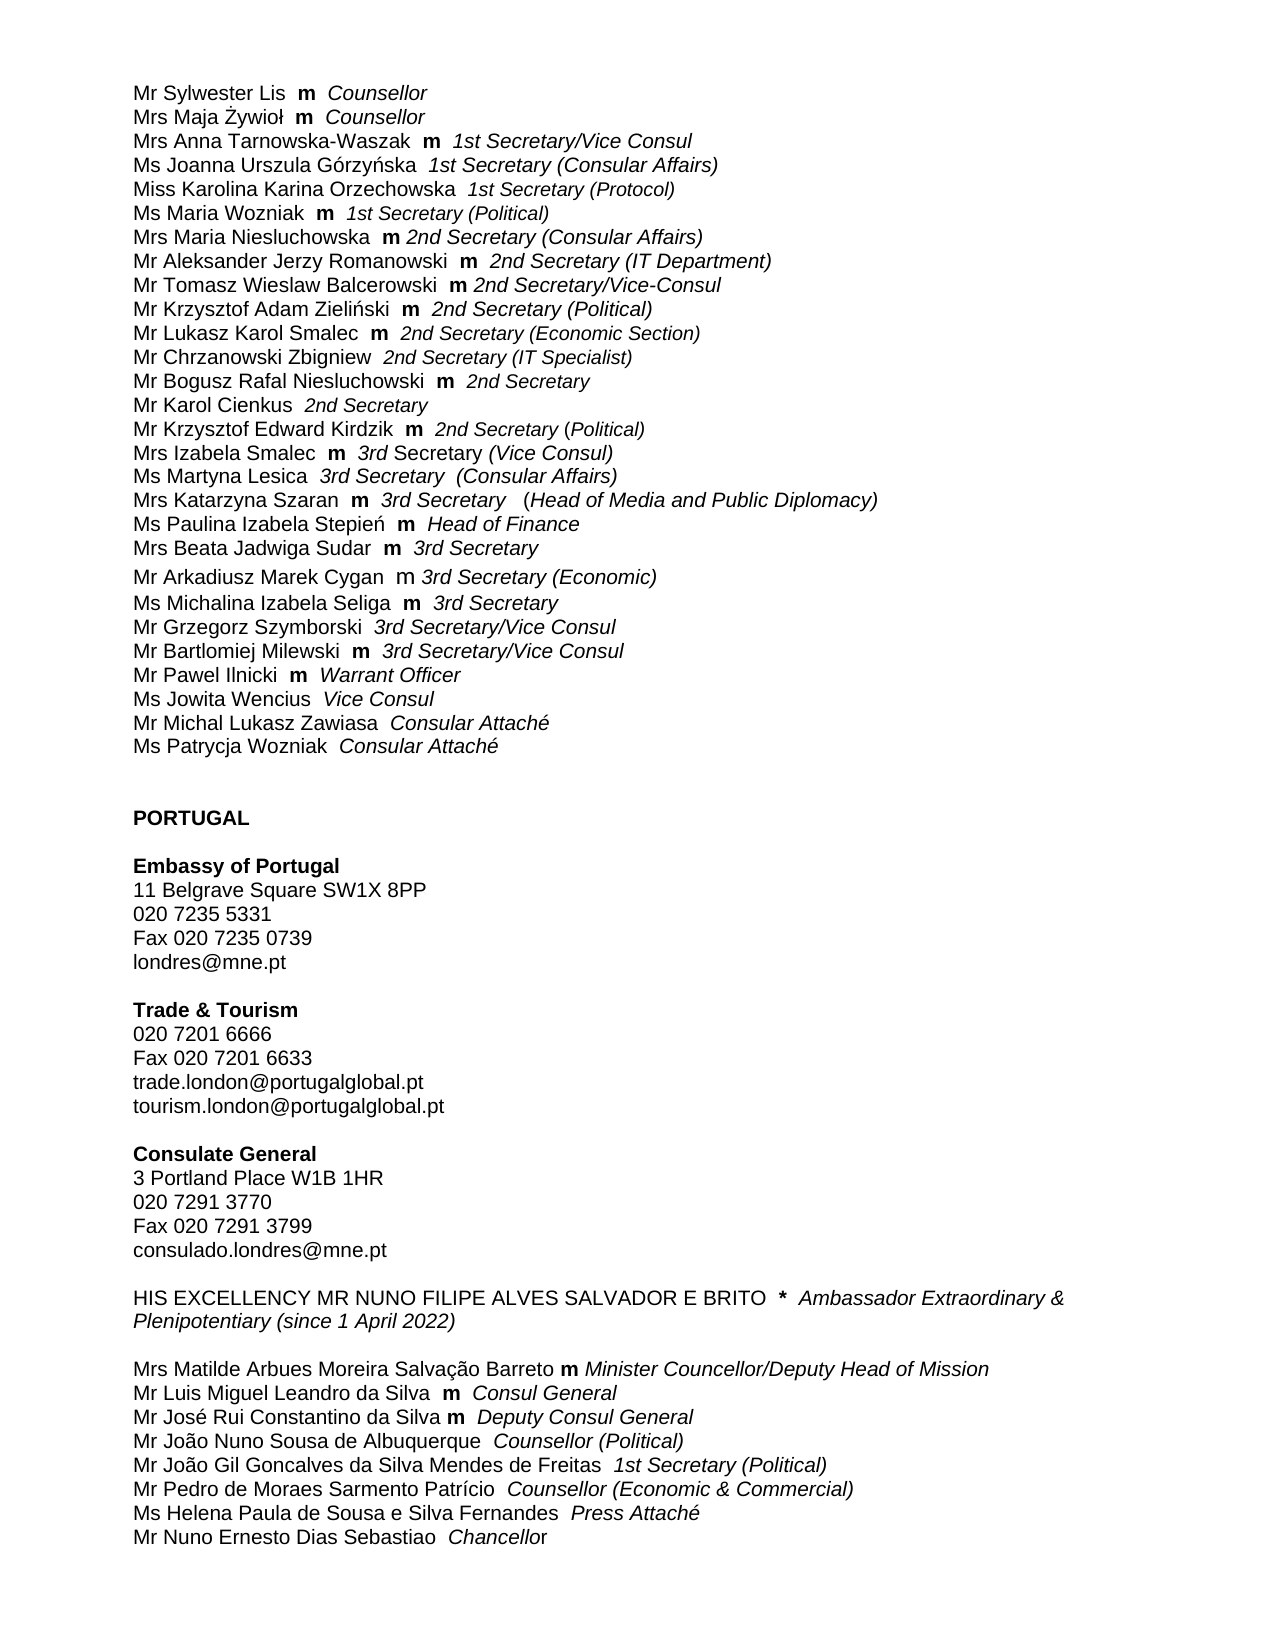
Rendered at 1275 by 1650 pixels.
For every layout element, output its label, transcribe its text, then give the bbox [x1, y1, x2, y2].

text Mr Arkadiusz Marek Cygan m 3rd Secretary (Economic) [133, 560, 1181, 591]
text londres@mne.pt [133, 950, 1181, 974]
text Ms Michalina Izabela Seliga m 3rd Secretary [133, 591, 1181, 614]
text Miss Karolina Karina Orzechowska 1st Secretary (Protocol) [133, 177, 1181, 201]
text 020 7201 6666 [133, 1022, 1181, 1046]
text Mrs Maja Żywioł m Counsellor [133, 105, 1181, 129]
text 020 7291 3770 [133, 1189, 1181, 1213]
text trade.london@portugalglobal.pt [133, 1070, 1181, 1094]
text Consulate General [133, 1142, 1181, 1166]
text Ms Patrycja Wozniak Consular Attaché [133, 734, 1181, 758]
text Mrs Maria Niesluchowska m 2nd Secretary (Consular Affairs) [133, 225, 1181, 249]
text Fax 020 7235 0739 [133, 926, 1181, 950]
text Mr Krzysztof Edward Kirdzik m 2nd Secretary (Political) [133, 416, 1181, 440]
text 020 7235 5331 [133, 902, 1181, 926]
text Mrs Izabela Smalec m 3rd Secretary (Vice Consul) [133, 440, 1181, 464]
text Ms Joanna Urszula Górzyńska 1st Secretary (Consular Affairs) [133, 153, 1181, 177]
text Mr João Nuno Sousa de Albuquerque Counsellor (Political) [133, 1429, 1181, 1453]
text Mr Luis Miguel Leandro da Silva m Consul General [133, 1381, 1181, 1405]
text Mrs Beata Jadwiga Sudar m 3rd Secretary [133, 536, 1181, 560]
text PORTUGAL [133, 806, 1181, 830]
text Ms Jowita Wencius Vice Consul [133, 686, 1181, 710]
text Mr Bogusz Rafal Niesluchowski m 2nd Secretary [133, 368, 1181, 392]
text Ms Martyna Lesica 3rd Secretary (Consular Affairs) [133, 464, 1181, 488]
text Fax 020 7291 3799 [133, 1213, 1181, 1237]
text Mr Krzysztof Adam Zieliński m 2nd Secretary (Political) [133, 297, 1181, 321]
text Mr Michal Lukasz Zawiasa Consular Attaché [133, 710, 1181, 734]
text Ms Helena Paula de Sousa e Silva Fernandes Press Attaché [133, 1501, 1181, 1525]
text Mr Lukasz Karol Smalec m 2nd Secretary (Economic Section) [133, 321, 1181, 344]
text Embassy of Portugal [133, 854, 1181, 878]
text tourism.london@portugalglobal.pt [133, 1094, 1181, 1118]
text Fax 020 7201 6633 [133, 1046, 1181, 1070]
text Mrs Katarzyna Szaran m 3rd Secretary (Head of Media and Public Diplomacy) [133, 488, 1181, 512]
text consulado.londres@mne.pt [133, 1237, 1181, 1261]
text Ms Maria Wozniak m 1st Secretary (Political) [133, 201, 1181, 225]
text Mr Nuno Ernesto Dias Sebastiao Chancellor [133, 1525, 1181, 1549]
text Mr Pedro de Moraes Sarmento Patrício Counsellor (Economic & Commercial) [133, 1477, 1181, 1501]
text Mr José Rui Constantino da Silva m Deputy Consul General [133, 1405, 1181, 1429]
text Mr Grzegorz Szymborski 3rd Secretary/Vice Consul [133, 614, 1181, 638]
text Ms Paulina Izabela Stepień m Head of Finance [133, 512, 1181, 536]
text Mr João Gil Goncalves da Silva Mendes de Freitas 1st Secretary (Political) [133, 1453, 1181, 1477]
text Mrs Matilde Arbues Moreira Salvação Barreto m Minister Councellor/Deputy Head of Mission [133, 1357, 1181, 1381]
text Mr Sylwester Lis m Counsellor [133, 81, 1181, 105]
text Mr Tomasz Wieslaw Balcerowski m 2nd Secretary/Vice-Consul [133, 273, 1181, 297]
text Mr Karol Cienkus 2nd Secretary [133, 392, 1181, 416]
text Mr Aleksander Jerzy Romanowski m 2nd Secretary (IT Department) [133, 249, 1181, 273]
text Mr Bartlomiej Milewski m 3rd Secretary/Vice Consul [133, 638, 1181, 662]
text Trade & Tourism [133, 998, 1181, 1022]
text Mrs Anna Tarnowska-Waszak m 1st Secretary/Vice Consul [133, 129, 1181, 153]
text HIS EXCELLENCY MR NUNO FILIPE ALVES SALVADOR E BRITO * Ambassador Extraordinary & Plenipotentiary (since 1 April 2022) [133, 1285, 1181, 1333]
text 11 Belgrave Square SW1X 8PP [133, 878, 1181, 902]
text 3 Portland Place W1B 1HR [133, 1166, 1181, 1189]
text Mr Chrzanowski Zbigniew 2nd Secretary (IT Specialist) [133, 344, 1181, 368]
text Mr Pawel Ilnicki m Warrant Officer [133, 662, 1181, 686]
